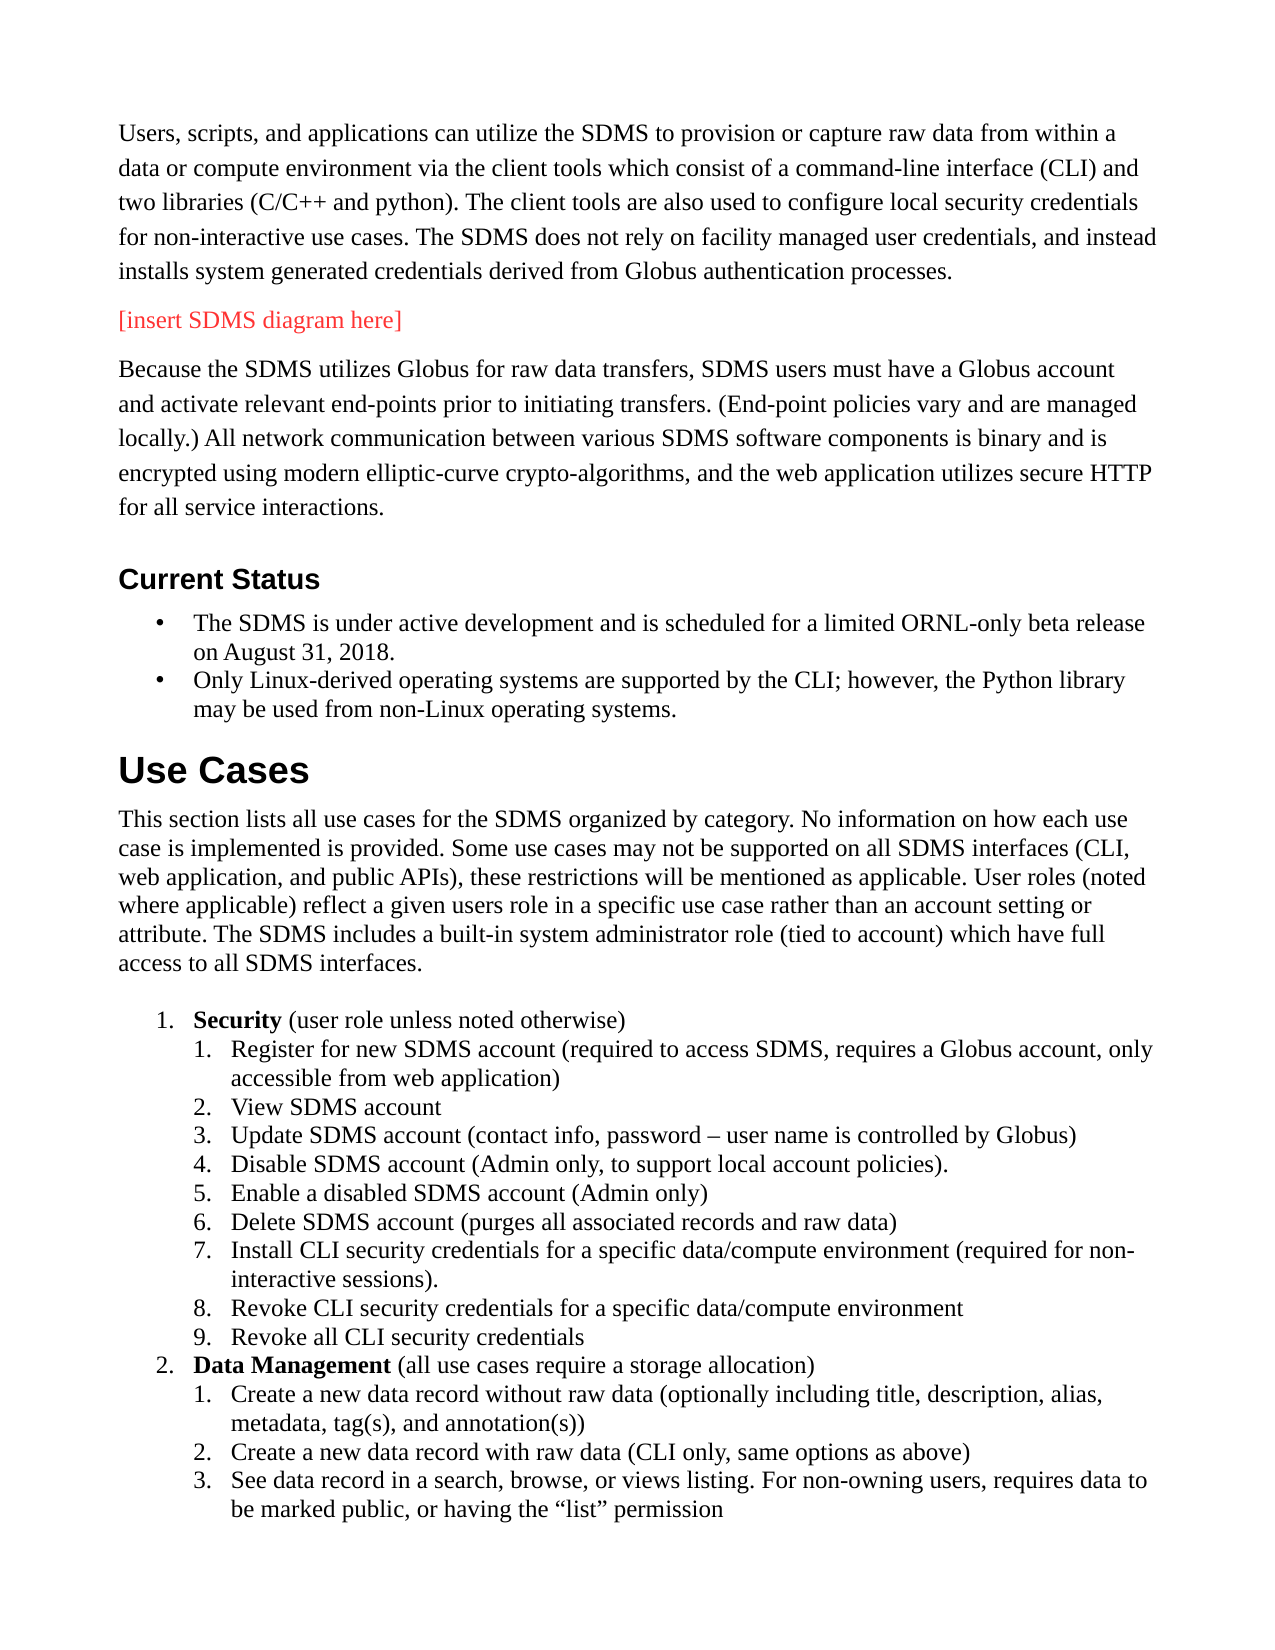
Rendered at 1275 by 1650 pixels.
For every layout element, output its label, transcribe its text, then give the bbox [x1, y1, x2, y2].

list Revoke all CLI security credentials [193, 1322, 1157, 1350]
list Data Management (all use cases require a storage allocation) [156, 1350, 1157, 1379]
subtitle Use Cases [118, 748, 1157, 792]
list Security (user role unless noted otherwise) [156, 1005, 1157, 1034]
text Users, scripts, and applications can utilize the SDMS to provision or capture raw data from within a data or compute environment via the client tools which consist of a command-line interface (CLI) and two libraries (C/C++ and python). The client tools are also used to configure local security credentials for non-interactive use cases. The SDMS does not rely on facility managed user credentials, and instead installs system generated credentials derived from Globus authentication processes. [118, 118, 1157, 285]
list See data record in a search, browse, or views listing. For non-owning users, requires data to be marked public, or having the “list” permission [193, 1465, 1157, 1523]
list The SDMS is under active development and is scheduled for a limited ORNL-only beta release on August 31, 2018. [156, 608, 1157, 666]
list Install CLI security credentials for a specific data/compute environment (required for non-interactive sessions). [193, 1235, 1157, 1293]
list Register for new SDMS account (required to access SDMS, requires a Globus account, only accessible from web application) [193, 1034, 1157, 1092]
list View SDMS account [193, 1092, 1157, 1120]
text This section lists all use cases for the SDMS organized by category. No information on how each use case is implemented is provided. Some use cases may not be supported on all SDMS interfaces (CLI, web application, and public APIs), these restrictions will be mentioned as applicable. User roles (noted where applicable) reflect a given users role in a specific use case rather than an account setting or attribute. The SDMS includes a built-in system administrator role (tied to account) which have full access to all SDMS interfaces. [118, 804, 1157, 977]
list Disable SDMS account (Admin only, to support local account policies). [193, 1149, 1157, 1178]
list Revoke CLI security credentials for a specific data/compute environment [193, 1293, 1157, 1322]
text Because the SDMS utilizes Globus for raw data transfers, SDMS users must have a Globus account and activate relevant end-points prior to initiating transfers. (End-point policies vary and are managed locally.) All network communication between various SDMS software components is binary and is encrypted using modern elliptic-curve crypto-algorithms, and the web application utilizes secure HTTP for all service interactions. [118, 354, 1157, 521]
list Create a new data record without raw data (optionally including title, description, alias, metadata, tag(s), and annotation(s)) [193, 1379, 1157, 1437]
list Create a new data record with raw data (CLI only, same options as above) [193, 1437, 1157, 1465]
list Enable a disabled SDMS account (Admin only) [193, 1178, 1157, 1207]
list Only Linux-derived operating systems are supported by the CLI; however, the Python library may be used from non-Linux operating systems. [156, 666, 1157, 723]
list Update SDMS account (contact info, password – user name is controlled by Globus) [193, 1120, 1157, 1149]
list Delete SDMS account (purges all associated records and raw data) [193, 1207, 1157, 1235]
text [insert SDMS diagram here] [118, 305, 1157, 334]
subtitle Current Status [118, 562, 1157, 596]
